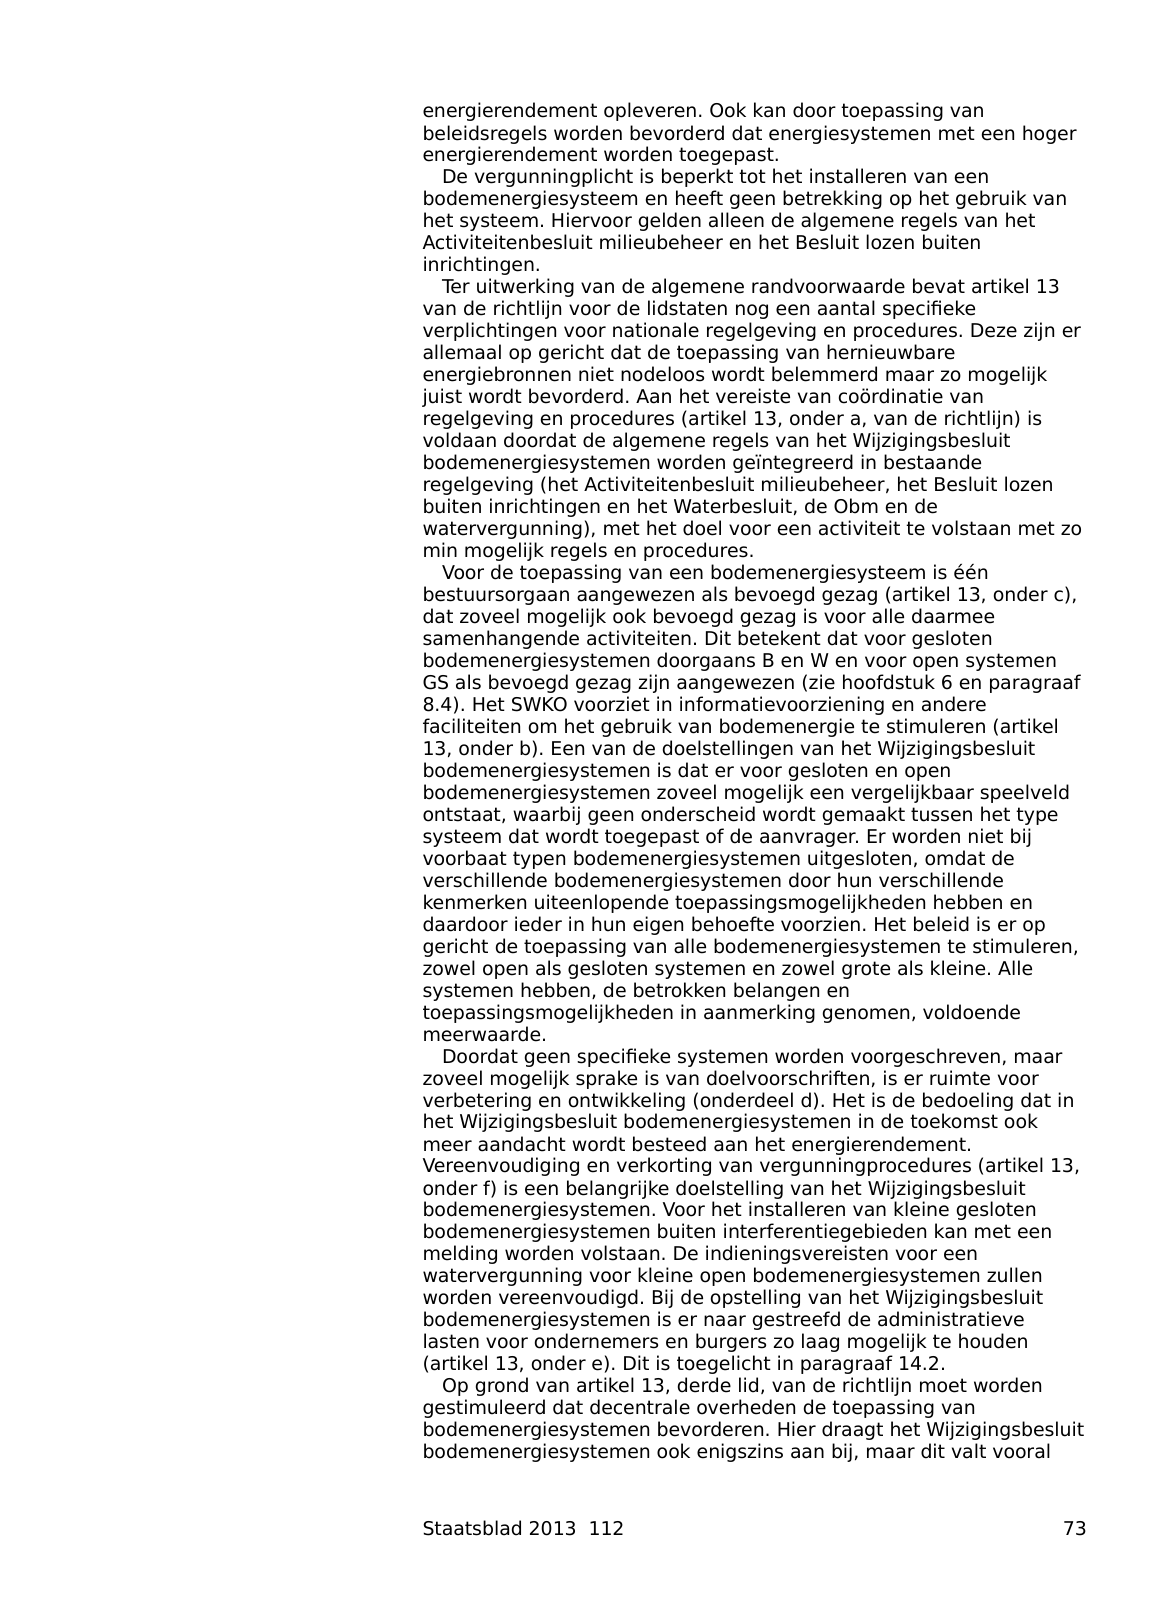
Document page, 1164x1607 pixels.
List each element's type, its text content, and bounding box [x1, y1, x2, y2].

text Voor de toepassing van een bodemenergiesysteem is één bestuursorgaan aangewezen als bevoegd gezag (artikel 13, onder c), dat zoveel mogelijk ook bevoegd gezag is voor alle daarmee samenhangende activiteiten. Dit betekent dat voor gesloten bodemenergiesystemen doorgaans B en W en voor open systemen GS als bevoegd gezag zijn aangewezen (zie hoofdstuk 6 en paragraaf 8.4). Het SWKO voorziet in informatievoorziening en andere faciliteiten om het gebruik van bodemenergie te stimuleren (artikel 13, onder b). Een van de doelstellingen van het Wijzigingsbesluit bodemenergiesystemen is dat er voor gesloten en open bodemenergiesystemen zoveel mogelijk een vergelijkbaar speelveld ontstaat, waarbij geen onderscheid wordt gemaakt tussen het type systeem dat wordt toegepast of de aanvrager. Er worden niet bij voorbaat typen bodemenergiesystemen uitgesloten, omdat de verschillende bodemenergiesystemen door hun verschillende kenmerken uiteenlopende toepassingsmogelijkheden hebben en daardoor ieder in hun eigen behoefte voorzien. Het beleid is er op gericht de toepassing van alle bodemenergiesystemen te stimuleren, zowel open als gesloten systemen en zowel grote als kleine. Alle systemen hebben, de betrokken belangen en toepassingsmogelijkheden in aanmerking genomen, voldoende meerwaarde. [422, 562, 1087, 1046]
text Op grond van artikel 13, derde lid, van de richtlijn moet worden gestimuleerd dat decentrale overheden de toepassing van bodemenergiesystemen bevorderen. Hier draagt het Wijzigingsbesluit bodemenergiesystemen ook enigszins aan bij, maar dit valt vooral [422, 1375, 1087, 1463]
text De vergunningplicht is beperkt tot het installeren van een bodemenergiesysteem en heeft geen betrekking op het gebruik van het systeem. Hiervoor gelden alleen de algemene regels van het Activiteitenbesluit milieubeheer en het Besluit lozen buiten inrichtingen. [422, 166, 1087, 276]
text Doordat geen specifieke systemen worden voorgeschreven, maar zoveel mogelijk sprake is van doelvoorschriften, is er ruimte voor verbetering en ontwikkeling (onderdeel d). Het is de bedoeling dat in het Wijzigingsbesluit bodemenergiesystemen in de toekomst ook meer aandacht wordt besteed aan het energierendement. Vereenvoudiging en verkorting van vergunningprocedures (artikel 13, onder f) is een belangrijke doelstelling van het Wijzigingsbesluit bodemenergiesystemen. Voor het installeren van kleine gesloten bodemenergiesystemen buiten interferentiegebieden kan met een melding worden volstaan. De indieningsvereisten voor een watervergunning voor kleine open bodemenergiesystemen zullen worden vereenvoudigd. Bij de opstelling van het Wijzigingsbesluit bodemenergiesystemen is er naar gestreefd de administratieve lasten voor ondernemers en burgers zo laag mogelijk te houden (artikel 13, onder e). Dit is toegelicht in paragraaf 14.2. [422, 1046, 1087, 1375]
text energierendement opleveren. Ook kan door toepassing van beleidsregels worden bevorderd dat energiesystemen met een hoger energierendement worden toegepast. [422, 100, 1087, 166]
text Ter uitwerking van de algemene randvoorwaarde bevat artikel 13 van de richtlijn voor de lidstaten nog een aantal specifieke verplichtingen voor nationale regelgeving en procedures. Deze zijn er allemaal op gericht dat de toepassing van hernieuwbare energiebronnen niet nodeloos wordt belemmerd maar zo mogelijk juist wordt bevorderd. Aan het vereiste van coördinatie van regelgeving en procedures (artikel 13, onder a, van de richtlijn) is voldaan doordat de algemene regels van het Wijzigingsbesluit bodemenergiesystemen worden geïntegreerd in bestaande regelgeving (het Activiteitenbesluit milieubeheer, het Besluit lozen buiten inrichtingen en het Waterbesluit, de Obm en de watervergunning), met het doel voor een activiteit te volstaan met zo min mogelijk regels en procedures. [422, 276, 1087, 562]
